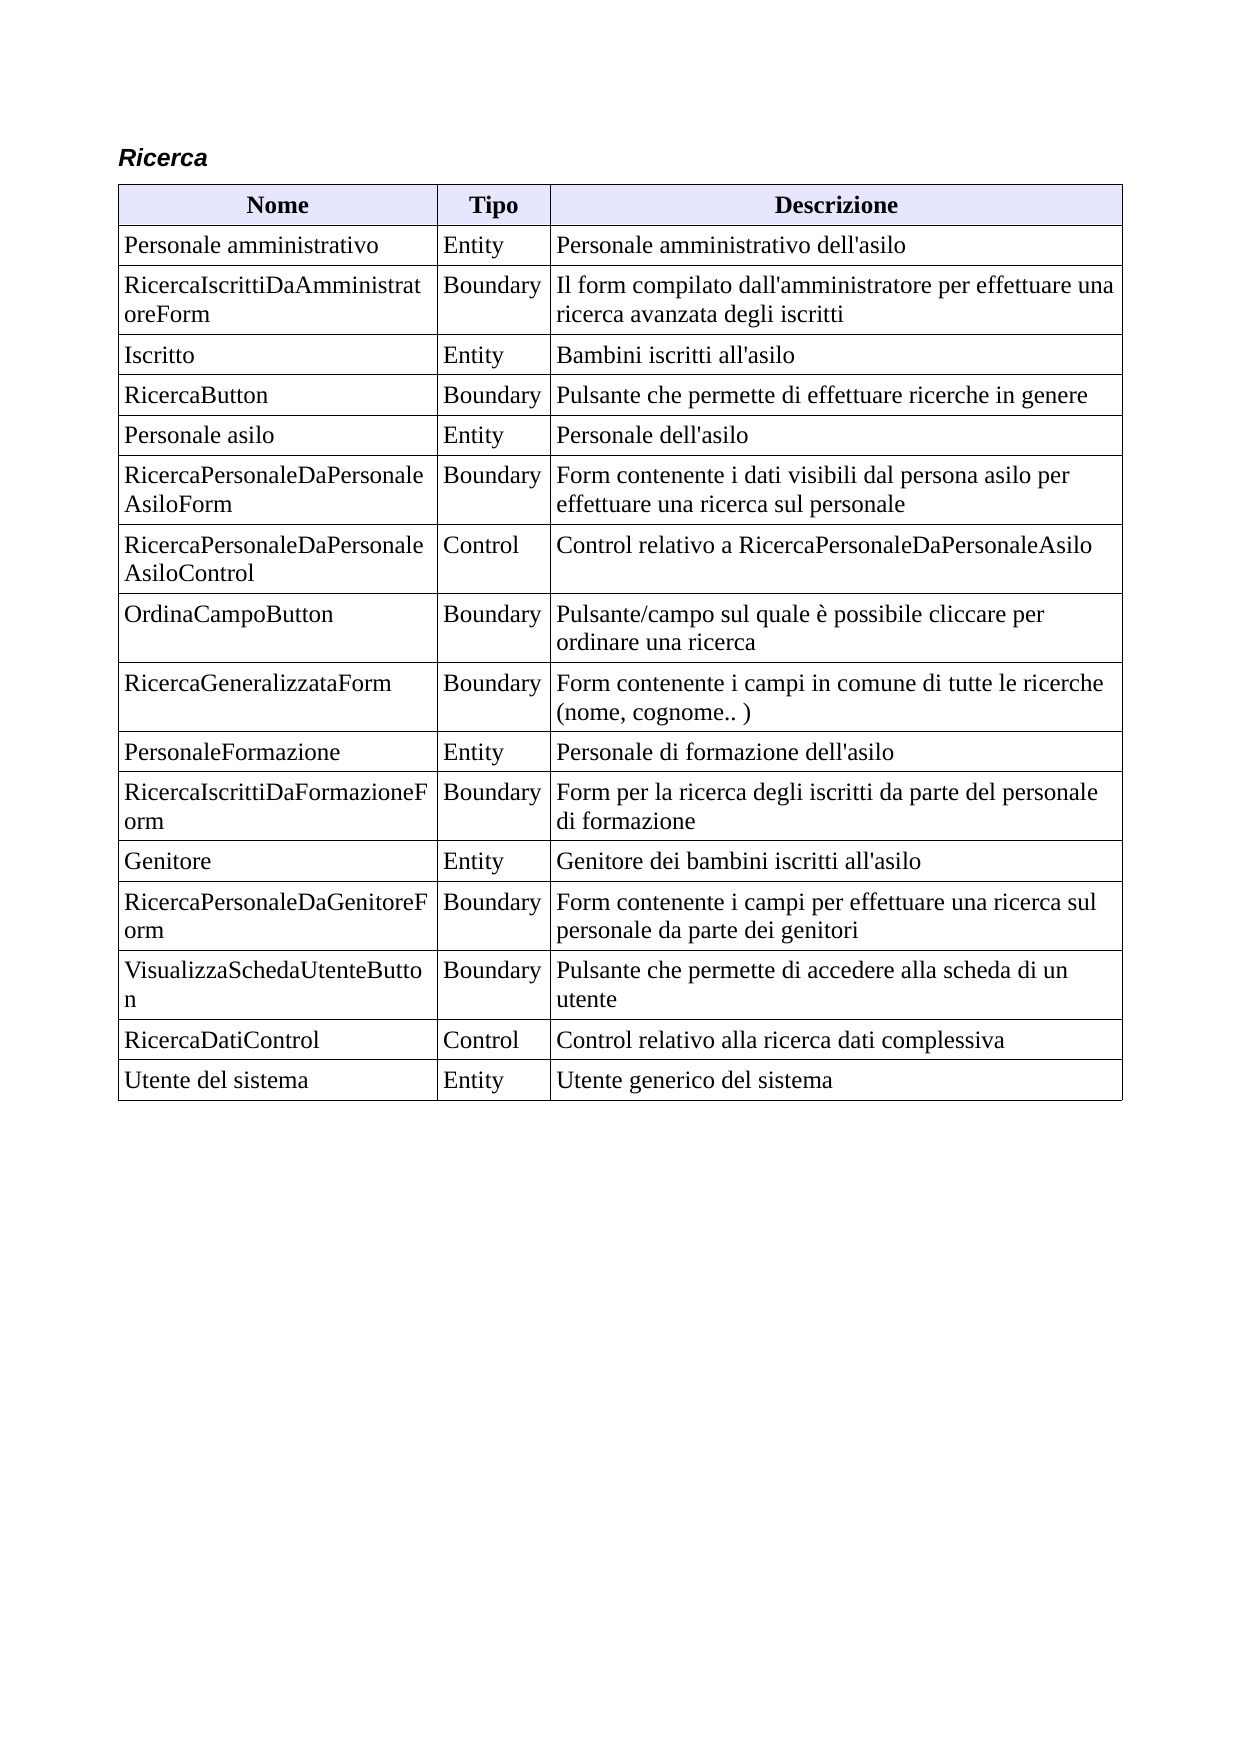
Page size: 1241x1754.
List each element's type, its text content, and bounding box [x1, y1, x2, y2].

table_cell Pulsante/campo sul quale è possibile cliccare per ordinare una ricerca [551, 594, 1122, 662]
table_cell VisualizzaSchedaUtenteButton [119, 951, 437, 1019]
table_cell Form contenente i campi in comune di tutte le ricerche (nome, cognome.. ) [551, 663, 1122, 731]
table_cell Entity [438, 335, 550, 374]
table_cell RicercaGeneralizzataForm [119, 663, 437, 731]
table_cell Boundary [438, 951, 550, 1019]
table_header Tipo [438, 185, 550, 224]
table_cell PersonaleFormazione [119, 732, 437, 771]
table_cell Pulsante che permette di accedere alla scheda di un utente [551, 951, 1122, 1019]
table_cell Entity [438, 732, 550, 771]
table_cell RicercaDatiControl [119, 1020, 437, 1059]
table_cell RicercaPersonaleDaPersonaleAsiloControl [119, 525, 437, 593]
table_cell Personale dell'asilo [551, 416, 1122, 455]
table_cell OrdinaCampoButton [119, 594, 437, 662]
table_cell Control [438, 525, 550, 593]
table_cell Personale amministrativo [119, 226, 437, 265]
table_cell RicercaIscrittiDaAmministratoreForm [119, 266, 437, 334]
table_cell RicercaPersonaleDaPersonaleAsiloForm [119, 456, 437, 524]
table_cell Il form compilato dall'amministratore per effettuare una ricerca avanzata degli iscritti [551, 266, 1122, 334]
table_cell RicercaIscrittiDaFormazioneForm [119, 772, 437, 840]
table_cell Entity [438, 226, 550, 265]
table_cell Boundary [438, 266, 550, 334]
table_cell Bambini iscritti all'asilo [551, 335, 1122, 374]
table_cell RicercaButton [119, 375, 437, 414]
table_cell Control relativo alla ricerca dati complessiva [551, 1020, 1122, 1059]
table_cell Form per la ricerca degli iscritti da parte del personale di formazione [551, 772, 1122, 840]
table_cell Utente generico del sistema [551, 1060, 1122, 1099]
table_cell Form contenente i campi per effettuare una ricerca sul personale da parte dei genitori [551, 882, 1122, 950]
table_cell Entity [438, 841, 550, 881]
table_cell Control relativo a RicercaPersonaleDaPersonaleAsilo [551, 525, 1122, 593]
table_cell Genitore [119, 841, 437, 881]
table_header Nome [119, 185, 437, 224]
table_cell Control [438, 1020, 550, 1059]
subtitle Ricerca [118, 143, 1122, 172]
table_cell Entity [438, 416, 550, 455]
table_cell Personale amministrativo dell'asilo [551, 226, 1122, 265]
table_cell Iscritto [119, 335, 437, 374]
table_cell Boundary [438, 663, 550, 731]
table_cell Personale di formazione dell'asilo [551, 732, 1122, 771]
table_cell Boundary [438, 375, 550, 414]
table_cell RicercaPersonaleDaGenitoreForm [119, 882, 437, 950]
table_cell Boundary [438, 456, 550, 524]
table_cell Genitore dei bambini iscritti all'asilo [551, 841, 1122, 881]
table_cell Pulsante che permette di effettuare ricerche in genere [551, 375, 1122, 414]
table_cell Boundary [438, 772, 550, 840]
table_cell Personale asilo [119, 416, 437, 455]
table_cell Entity [438, 1060, 550, 1099]
table_header Descrizione [551, 185, 1122, 224]
table_cell Form contenente i dati visibili dal persona asilo per effettuare una ricerca sul personale [551, 456, 1122, 524]
table_cell Boundary [438, 594, 550, 662]
table_cell Boundary [438, 882, 550, 950]
table_cell Utente del sistema [119, 1060, 437, 1099]
